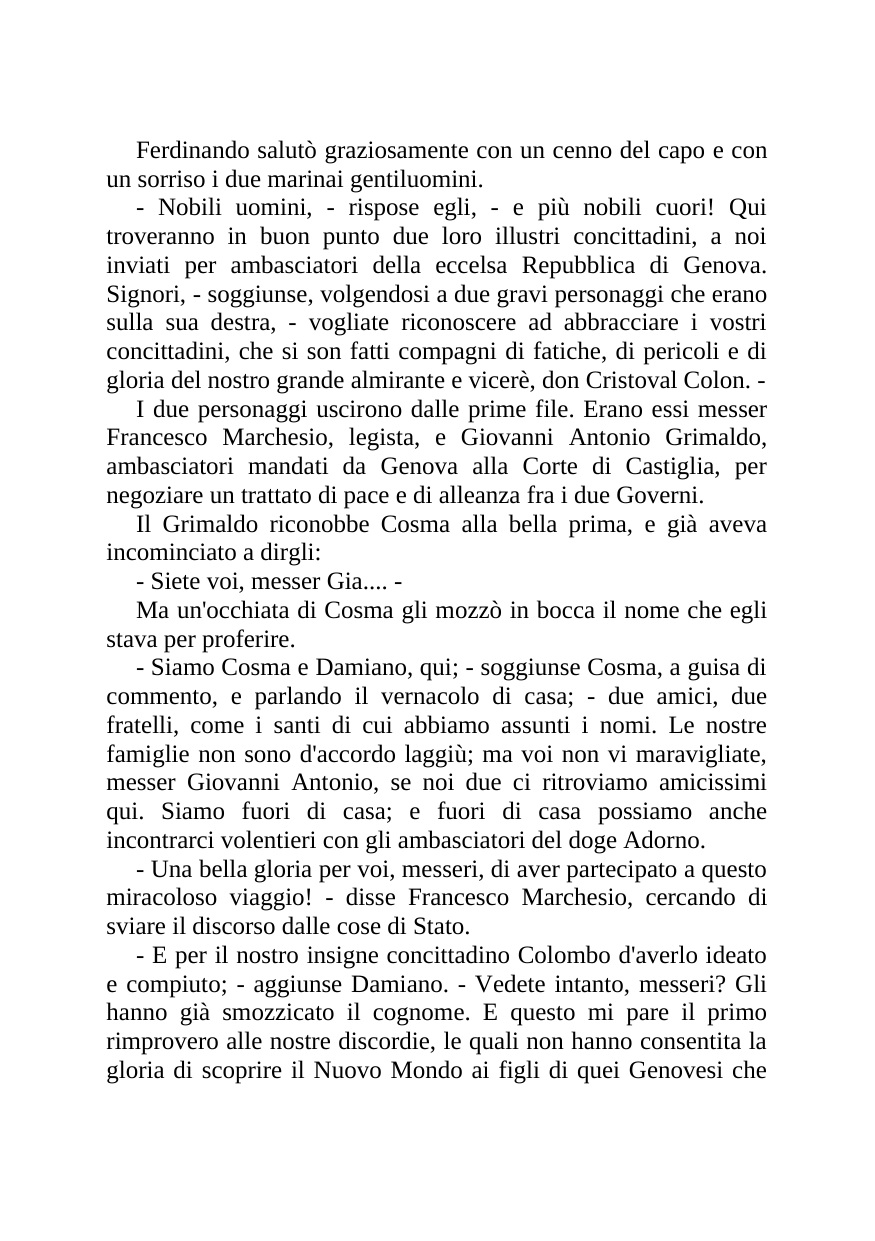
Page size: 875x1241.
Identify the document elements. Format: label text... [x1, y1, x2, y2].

text Il Grimaldo riconobbe Cosma alla bella prima, e già aveva incominciato a dirgli: [106, 509, 768, 566]
text Ferdinando salutò graziosamente con un cenno del capo e con un sorriso i due marinai gentiluomini. [106, 135, 768, 192]
text - Siete voi, messer Gia.... - [106, 566, 768, 595]
text - Una bella gloria per voi, messeri, di aver partecipato a questo miracoloso viaggio! - disse Francesco Marchesio, cercando di sviare il discorso dalle cose di Stato. [106, 854, 768, 940]
text - E per il nostro insigne concittadino Colombo d'averlo ideato e compiuto; - aggiunse Damiano. - Vedete intanto, messeri? Gli hanno già smozzicato il cognome. E questo mi pare il primo rimprovero alle nostre discordie, le quali non hanno consentita la gloria di scoprire il Nuovo Mondo ai figli di quei Genovesi che [106, 940, 768, 1084]
text Ma un'occhiata di Cosma gli mozzò in bocca il nome che egli stava per proferire. [106, 595, 768, 652]
text I due personaggi uscirono dalle prime file. Erano essi messer Francesco Marchesio, legista, e Giovanni Antonio Grimaldo, ambasciatori mandati da Genova alla Corte di Castiglia, per negoziare un trattato di pace e di alleanza fra i due Governi. [106, 394, 768, 509]
text - Nobili uomini, - rispose egli, - e più nobili cuori! Qui troveranno in buon punto due loro illustri concittadini, a noi inviati per ambasciatori della eccelsa Repubblica di Genova. Signori, - soggiunse, volgendosi a due gravi personaggi che erano sulla sua destra, - vogliate riconoscere ad abbracciare i vostri concittadini, che si son fatti compagni di fatiche, di pericoli e di gloria del nostro grande almirante e vicerè, don Cristoval Colon. - [106, 192, 768, 394]
text - Siamo Cosma e Damiano, qui; - soggiunse Cosma, a guisa di commento, e parlando il vernacolo di casa; - due amici, due fratelli, come i santi di cui abbiamo assunti i nomi. Le nostre famiglie non sono d'accordo laggiù; ma voi non vi maravigliate, messer Giovanni Antonio, se noi due ci ritroviamo amicissimi qui. Siamo fuori di casa; e fuori di casa possiamo anche incontrarci volentieri con gli ambasciatori del doge Adorno. [106, 652, 768, 854]
